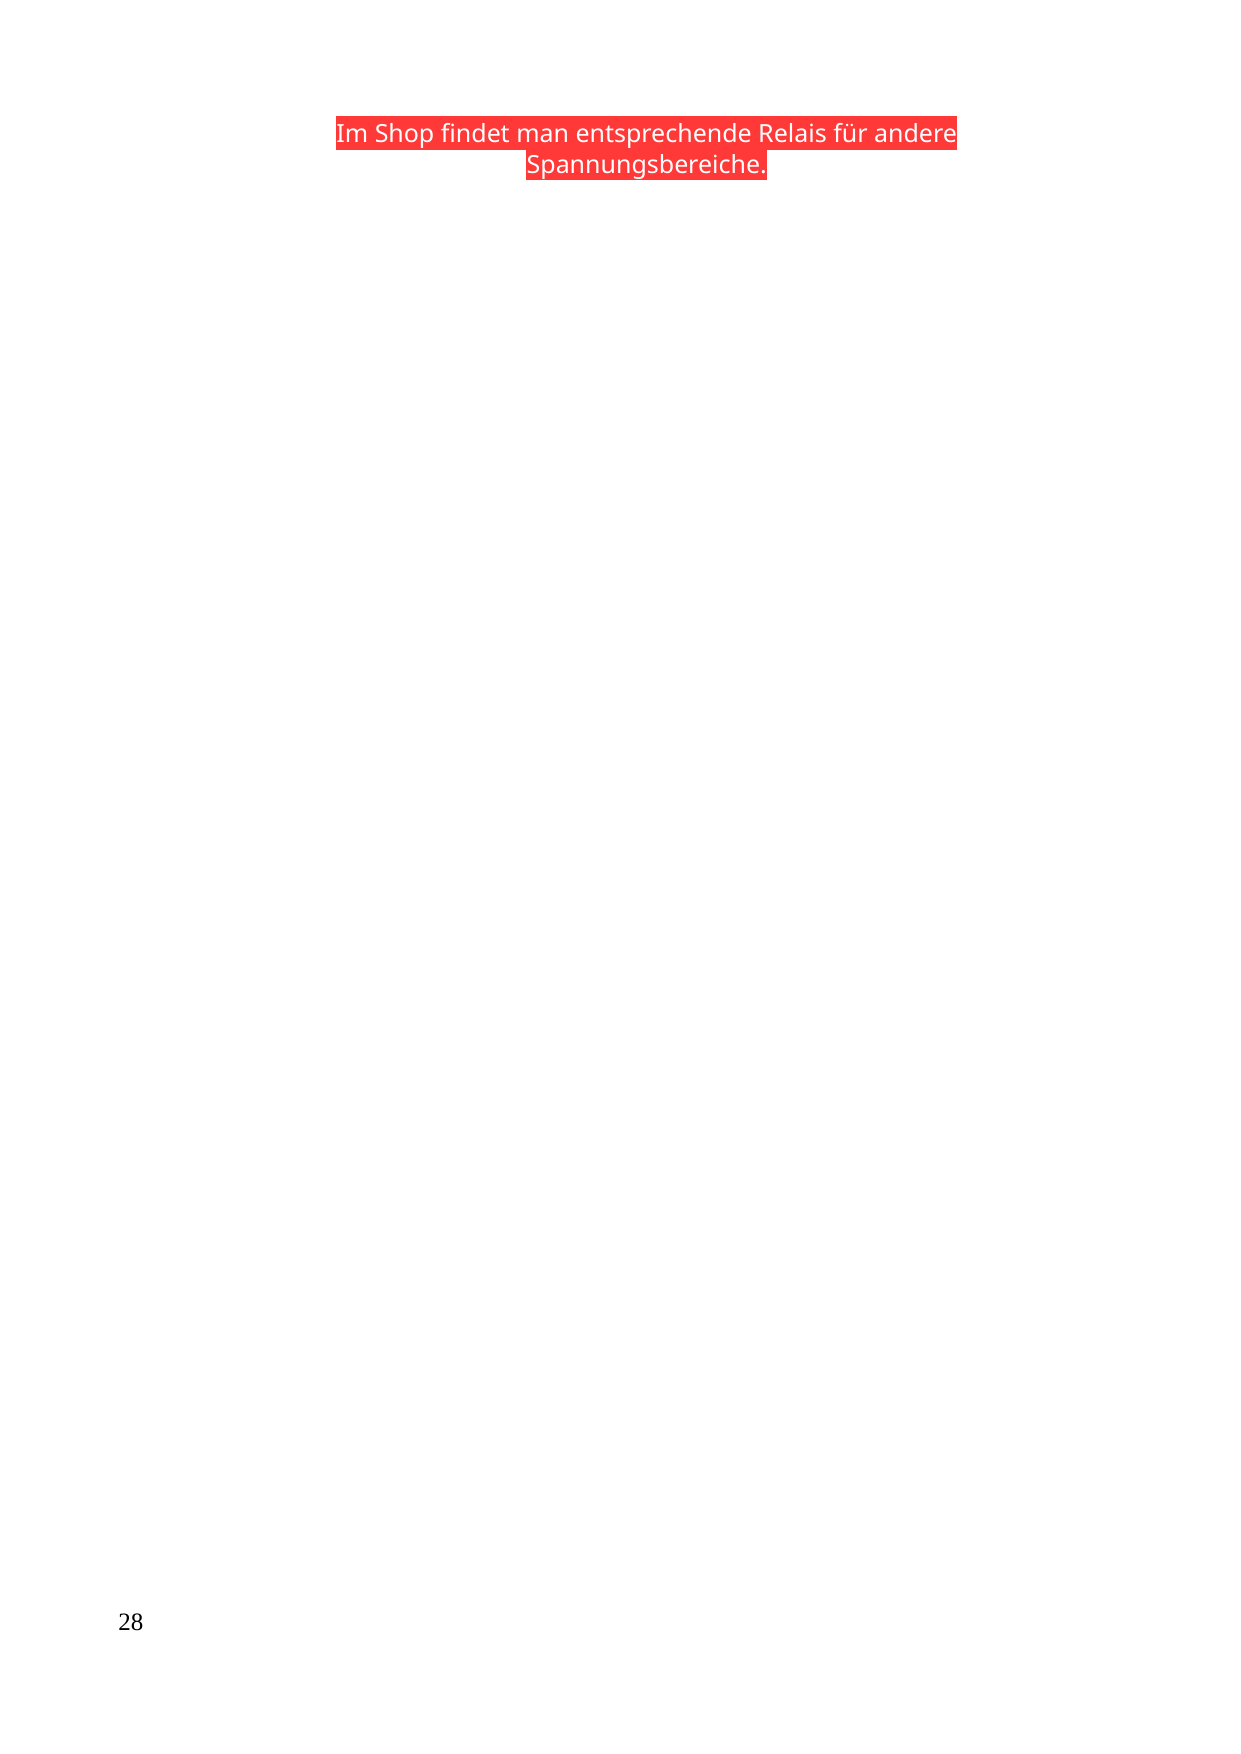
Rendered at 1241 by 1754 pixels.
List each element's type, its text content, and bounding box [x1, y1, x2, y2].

text Im Shop findet man entsprechende Relais für andere Spannungsbereiche. [272, 118, 1022, 180]
